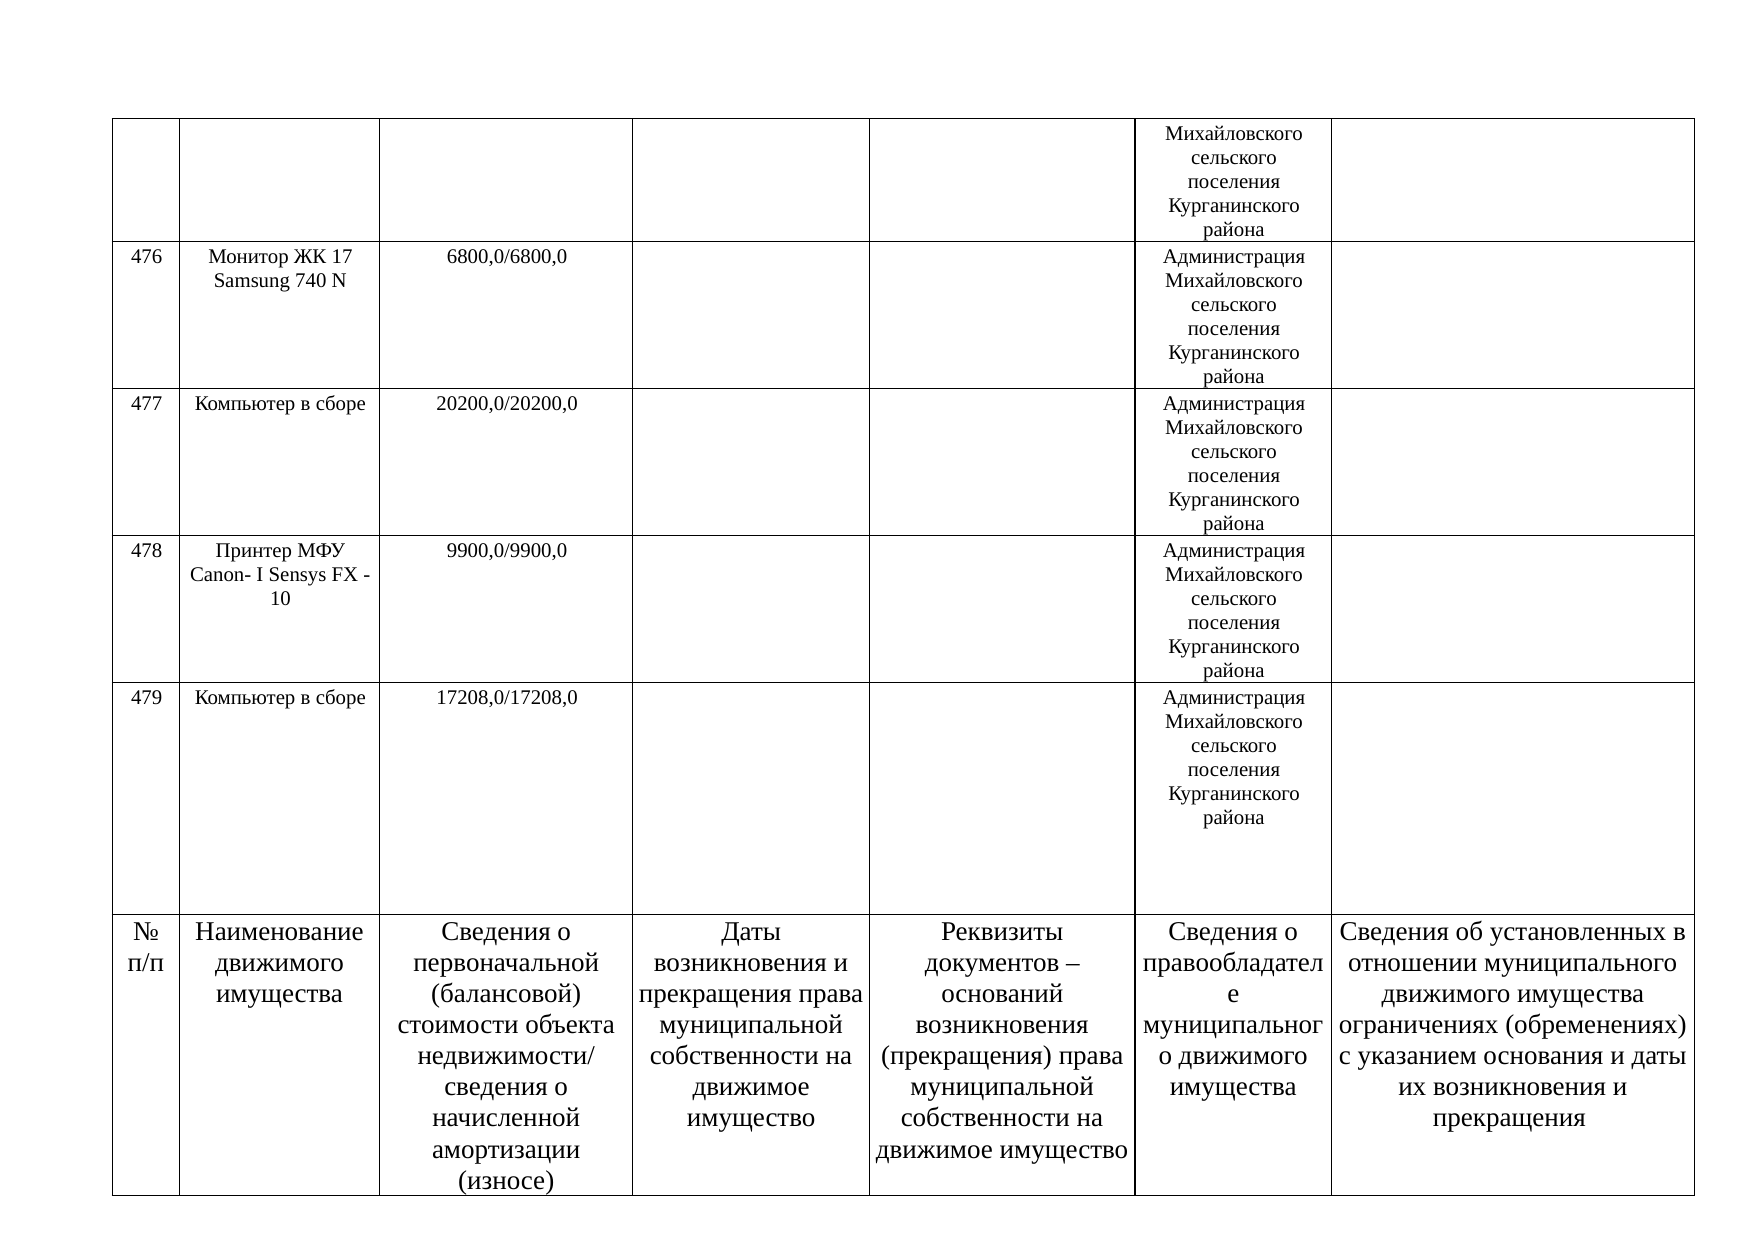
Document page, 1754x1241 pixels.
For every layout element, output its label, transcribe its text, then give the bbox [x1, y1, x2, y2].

table_cell Монитор ЖК 17 Samsung 740 N [180, 242, 379, 388]
table_cell 6800,0/6800,0 [380, 242, 632, 388]
table_cell [633, 119, 869, 241]
table_cell 478 [113, 536, 179, 682]
table_cell [1332, 536, 1694, 682]
table_cell [870, 389, 1134, 535]
table_cell Администрация Михайловского сельского поселения Курганинского района [1136, 242, 1331, 388]
table_cell [870, 536, 1134, 682]
table_cell [870, 242, 1134, 388]
table_cell [870, 683, 1134, 914]
table_cell [180, 119, 379, 241]
table_cell Сведения о правообладателе муниципального движимого имущества [1136, 915, 1331, 1195]
table_cell [633, 242, 869, 388]
table_cell № п/п [113, 915, 179, 1195]
table_cell [633, 536, 869, 682]
table_cell Даты возникновения и прекращения права муниципальной собственности на движимое имущество [633, 915, 869, 1195]
table_cell 9900,0/9900,0 [380, 536, 632, 682]
table_cell Принтер МФУ Canon- I Sensys FX -10 [180, 536, 379, 682]
table_cell Компьютер в сборе [180, 683, 379, 914]
table_cell Сведения о первоначальной (балансовой) стоимости объекта недвижимости/ сведения о начисленной амортизации (износе) [380, 915, 632, 1195]
table_cell Наименование движимого имущества [180, 915, 379, 1195]
table_cell 476 [113, 242, 179, 388]
table_cell [1332, 242, 1694, 388]
table_cell 479 [113, 683, 179, 914]
table_cell [1332, 389, 1694, 535]
table_cell Михайловского сельского поселения Курганинского района [1136, 119, 1331, 241]
table_cell [633, 389, 869, 535]
table_cell Реквизиты документов – оснований возникновения (прекращения) права муниципальной собственности на движимое имущество [870, 915, 1134, 1195]
table_cell [113, 119, 179, 241]
table_cell [380, 119, 632, 241]
table_cell Компьютер в сборе [180, 389, 379, 535]
table_cell Администрация Михайловского сельского поселения Курганинского района [1136, 536, 1331, 682]
table_cell Сведения об установленных в отношении муниципального движимого имущества ограничениях (обременениях) с указанием основания и даты их возникновения и прекращения [1332, 915, 1694, 1195]
table_cell [870, 119, 1134, 241]
table_cell 20200,0/20200,0 [380, 389, 632, 535]
table_cell Администрация Михайловского сельского поселения Курганинского района [1136, 683, 1331, 914]
table_cell [1332, 119, 1694, 241]
table_cell [1332, 683, 1694, 914]
table_cell 477 [113, 389, 179, 535]
table_cell [633, 683, 869, 914]
table_cell Администрация Михайловского сельского поселения Курганинского района [1136, 389, 1331, 535]
table_cell 17208,0/17208,0 [380, 683, 632, 914]
